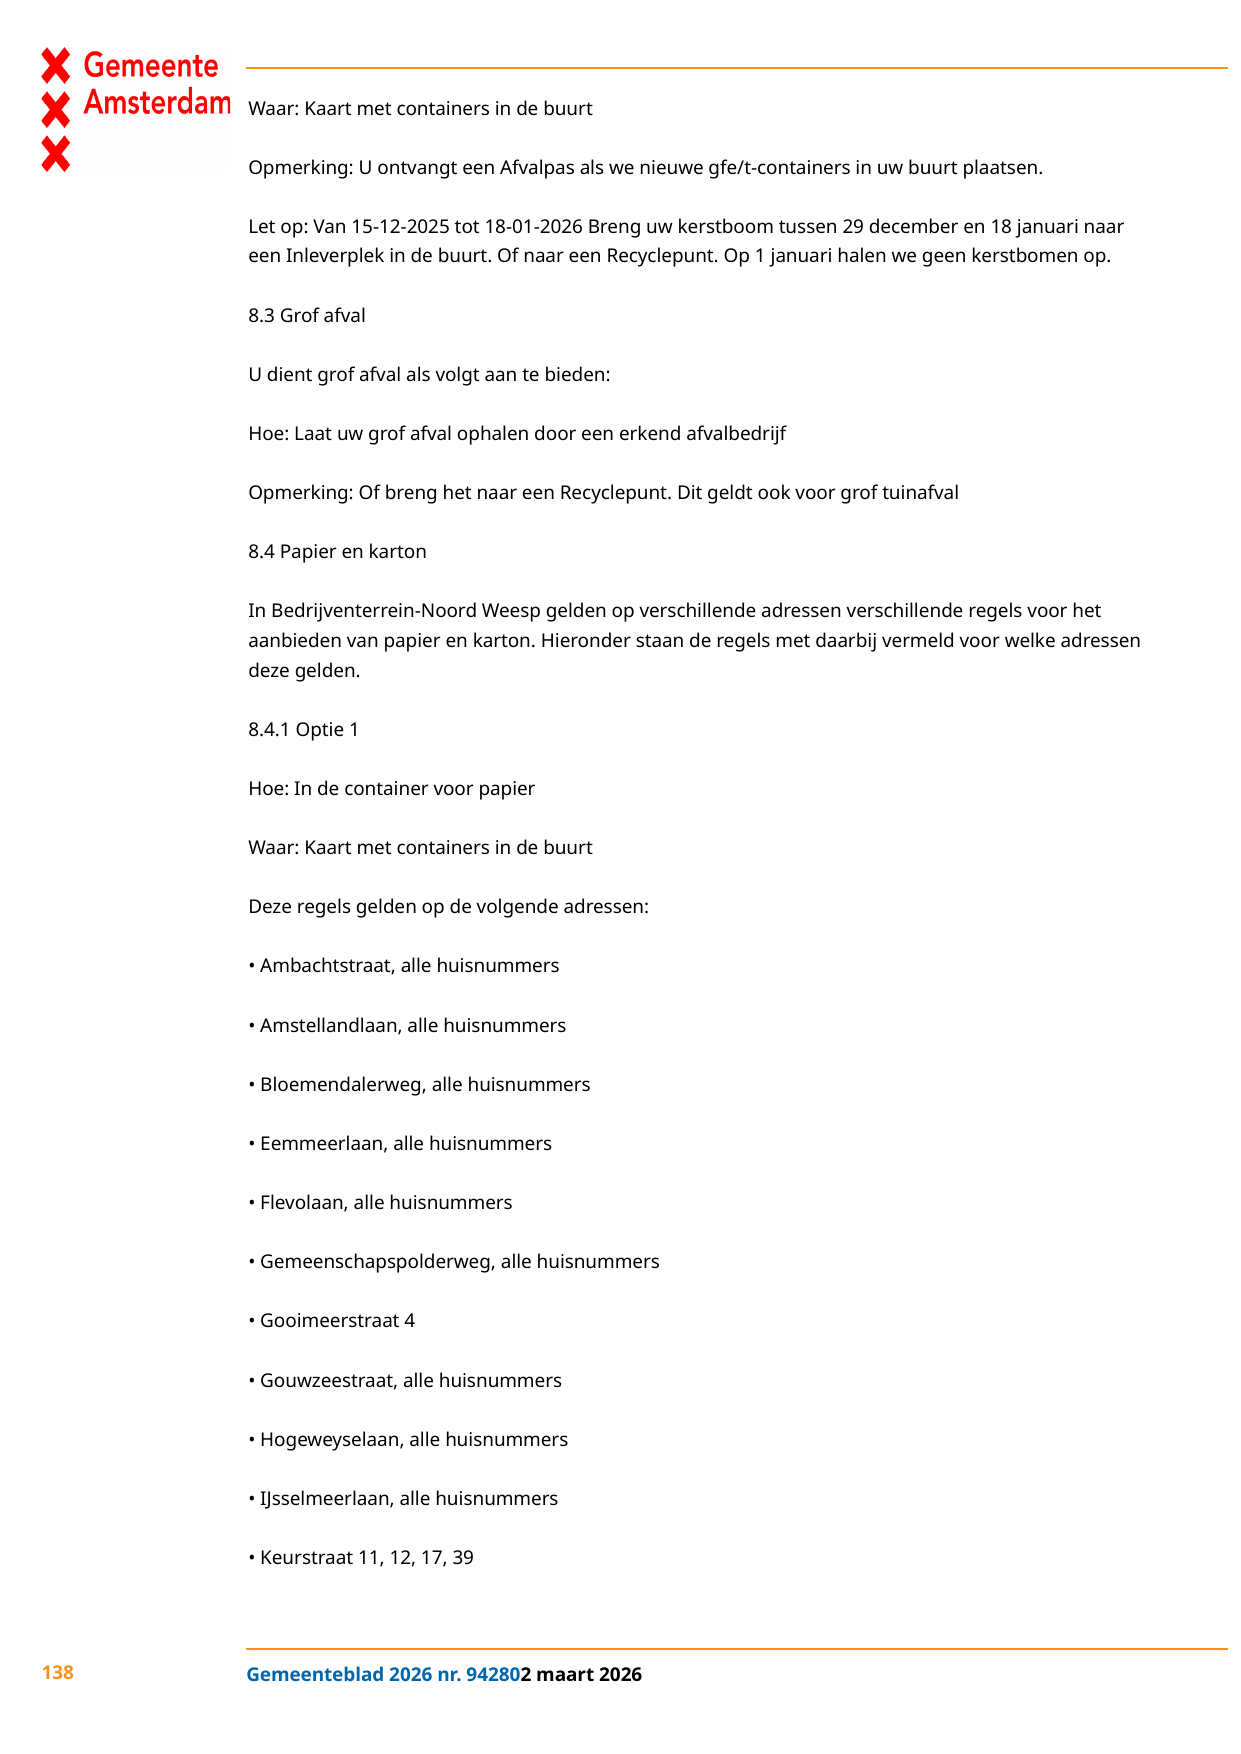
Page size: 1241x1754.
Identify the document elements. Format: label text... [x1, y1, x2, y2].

text • Ambachtstraat, alle huisnummers [248, 953, 1152, 978]
text Opmerking: U ontvangt een Afvalpas als we nieuwe gfe/t-containers in uw buurt plaatsen. [248, 154, 1152, 180]
text • Gooimeerstraat 4 [248, 1308, 1152, 1333]
text Hoe: In de container voor papier [248, 775, 1152, 801]
text Waar: Kaart met containers in de buurt [248, 95, 1152, 121]
text 8.4.1 Optie 1 [248, 716, 1152, 742]
text • Eemmeerlaan, alle huisnummers [248, 1130, 1152, 1156]
text • Bloemendalerweg, alle huisnummers [248, 1071, 1152, 1097]
text • Keurstraat 11, 12, 17, 39 [248, 1544, 1152, 1570]
text Deze regels gelden op de volgende adressen: [248, 893, 1152, 919]
text Waar: Kaart met containers in de buurt [248, 834, 1152, 860]
text In Bedrijventerrein-Noord Weesp gelden op verschillende adressen verschillende regels voor het aanbieden van papier en karton. Hieronder staan de regels met daarbij vermeld voor welke adressen deze gelden. [248, 598, 1152, 683]
text • Gouwzeestraat, alle huisnummers [248, 1367, 1152, 1393]
picture [41, 47, 231, 172]
text • Amstellandlaan, alle huisnummers [248, 1012, 1152, 1038]
text • Hogeweyselaan, alle huisnummers [248, 1426, 1152, 1452]
text • IJsselmeerlaan, alle huisnummers [248, 1485, 1152, 1511]
text 8.3 Grof afval [248, 302, 1152, 328]
text 8.4 Papier en karton [248, 538, 1152, 564]
text Let op: Van 15-12-2025 tot 18-01-2026 Breng uw kerstboom tussen 29 december en 18 januari naar een Inleverplek in de buurt. Of naar een Recyclepunt. Op 1 januari halen we geen kerstbomen op. [248, 213, 1152, 268]
text Hoe: Laat uw grof afval ophalen door een erkend afvalbedrijf [248, 420, 1152, 446]
text • Gemeenschapspolderweg, alle huisnummers [248, 1248, 1152, 1274]
text Opmerking: Of breng het naar een Recyclepunt. Dit geldt ook voor grof tuinafval [248, 479, 1152, 505]
text U dient grof afval als volgt aan te bieden: [248, 361, 1152, 387]
text • Flevolaan, alle huisnummers [248, 1189, 1152, 1215]
